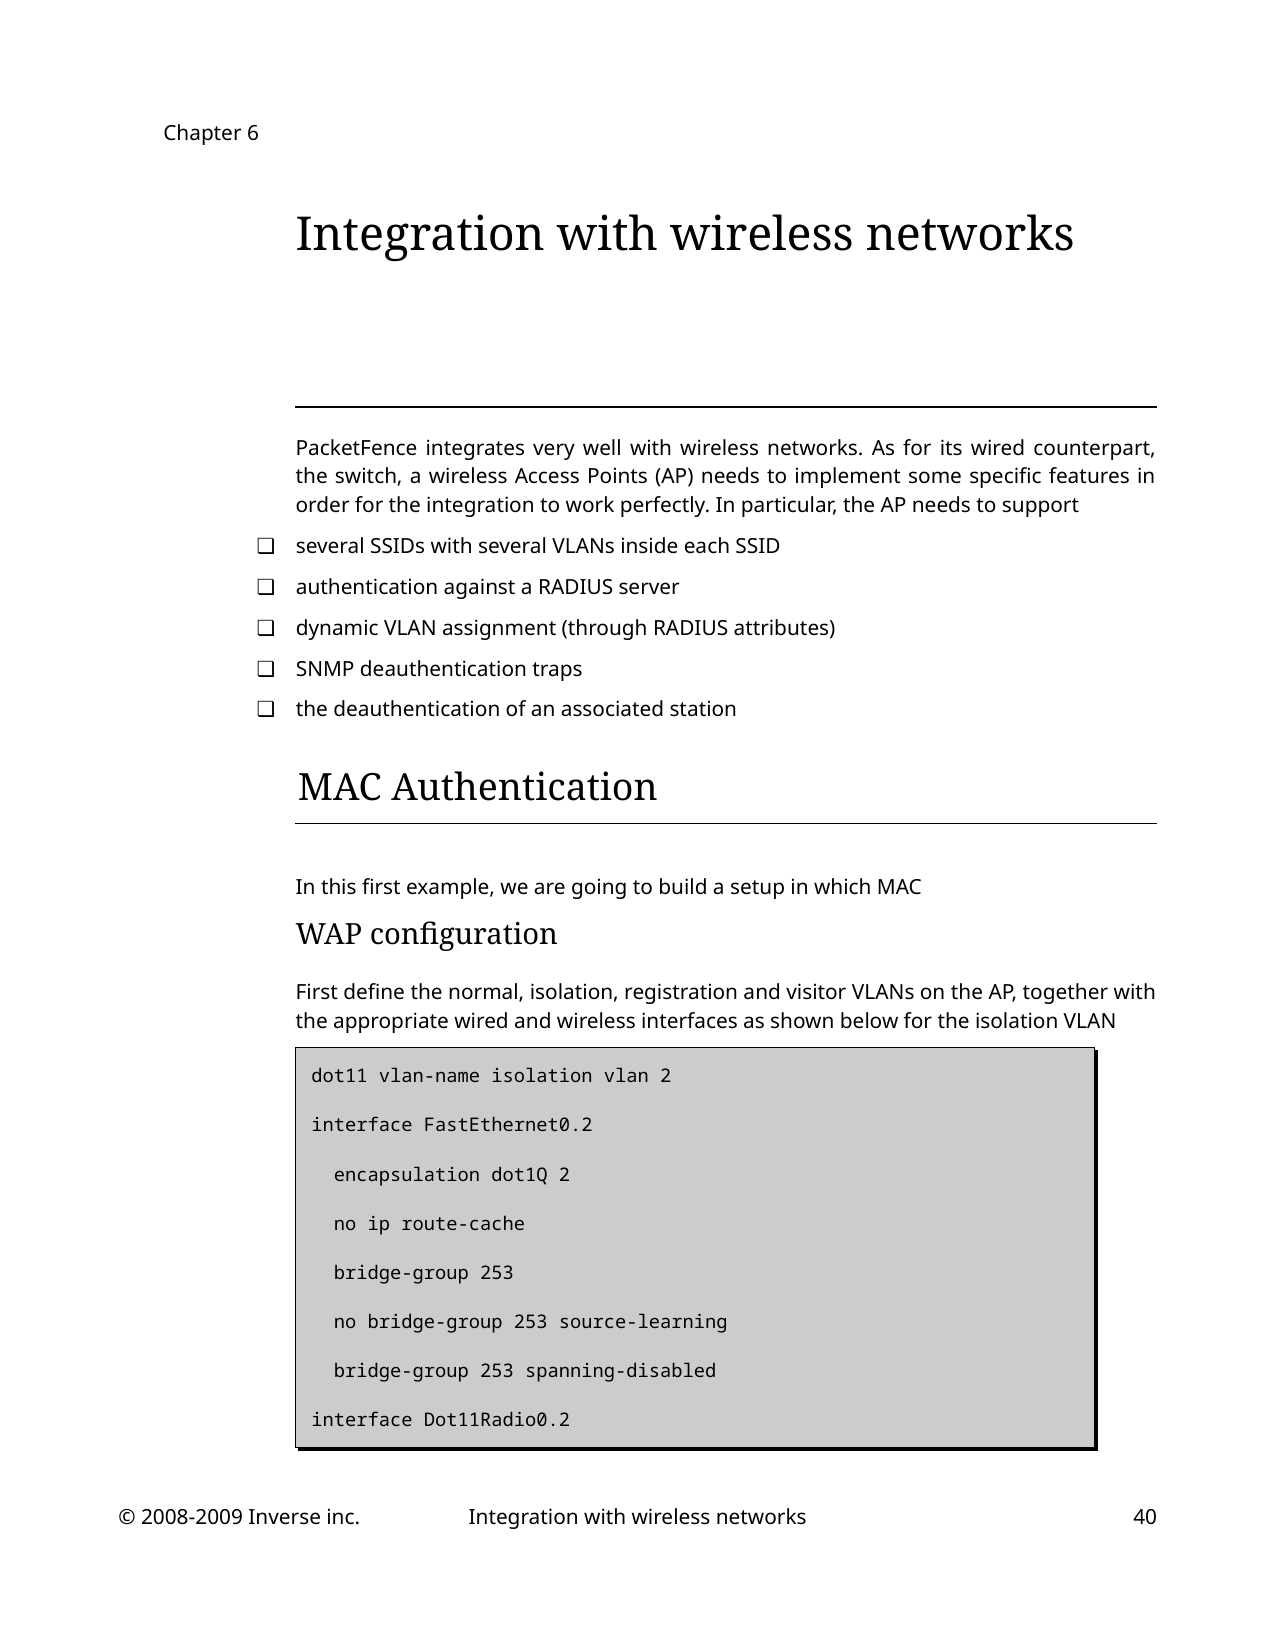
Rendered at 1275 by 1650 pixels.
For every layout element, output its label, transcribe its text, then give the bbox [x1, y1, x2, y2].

list ❏ several SSIDs with several VLANs inside each SSID [256, 531, 1157, 559]
subtitle MAC Authentication [295, 760, 1157, 823]
list ❏ the deauthentication of an associated station [256, 694, 1157, 723]
subtitle Integration with wireless networks [295, 201, 1157, 406]
text PacketFence integrates very well with wireless networks. As for its wired counterpart, the switch, a wireless Access Points (AP) needs to implement some specific features in order for the integration to work perfectly. In particular, the AP needs to support [295, 433, 1157, 518]
text In this first example, we are going to build a setup in which MAC [295, 872, 1157, 900]
text encapsulation dot1Q 2 [296, 1145, 1094, 1186]
text no ip route-cache [296, 1194, 1094, 1236]
subtitle WAP configuration [295, 913, 1157, 953]
list ❏ authentication against a RADIUS server [256, 572, 1157, 600]
text no bridge-group 253 source-learning [296, 1293, 1094, 1334]
text bridge-group 253 [296, 1243, 1094, 1285]
text bridge-group 253 spanning-disabled [296, 1342, 1094, 1383]
text dot11 vlan-name isolation vlan 2 [296, 1048, 1094, 1088]
text interface FastEthernet0.2 [296, 1096, 1094, 1137]
text First define the normal, isolation, registration and visitor VLANs on the AP, together with the appropriate wired and wireless interfaces as shown below for the isolation VLAN [295, 977, 1157, 1034]
text interface Dot11Radio0.2 [296, 1391, 1094, 1447]
list ❏ dynamic VLAN assignment (through RADIUS attributes) [256, 613, 1157, 641]
list ❏ SNMP deauthentication traps [256, 654, 1157, 682]
